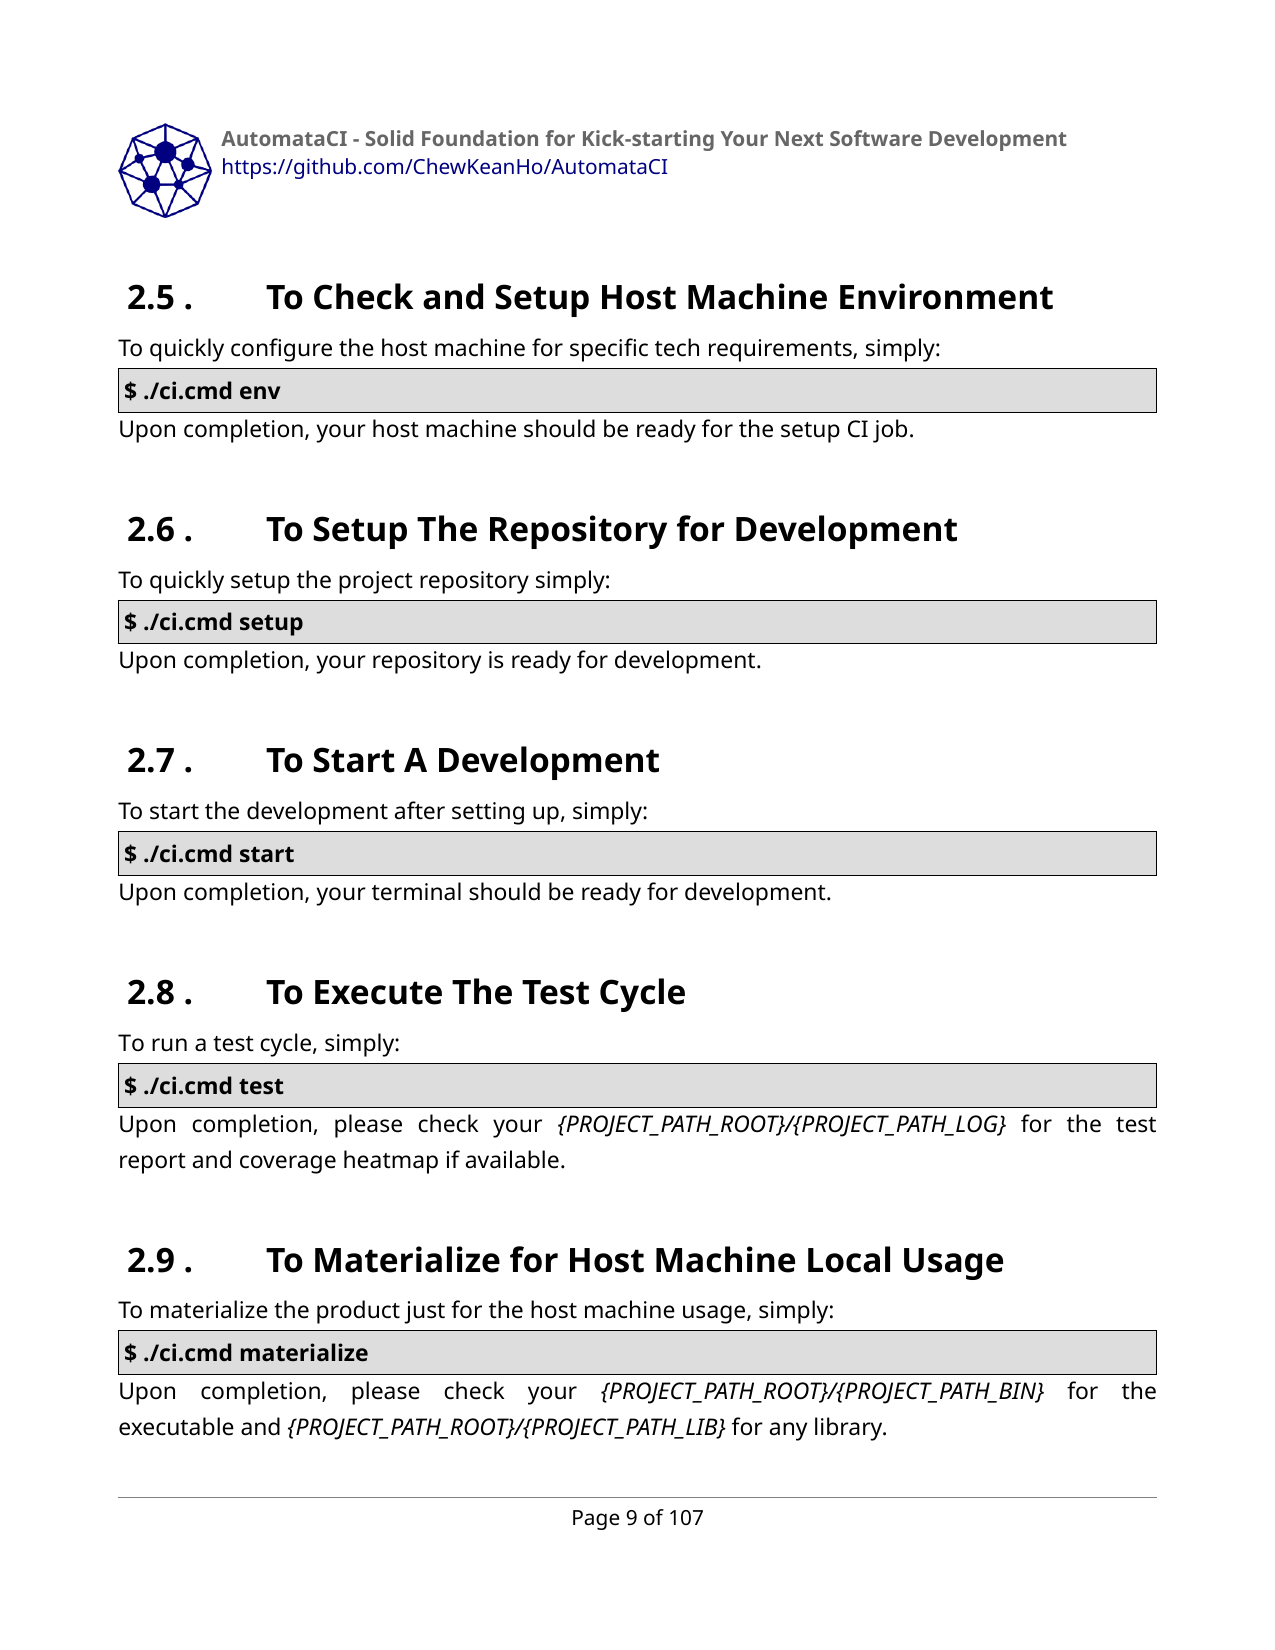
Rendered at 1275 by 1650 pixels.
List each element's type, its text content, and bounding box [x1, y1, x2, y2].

subtitle To Check and Setup Host Machine Environment [118, 274, 1157, 319]
table_header $ ./ci.cmd setup [119, 601, 1156, 643]
picture [118, 123, 212, 218]
text Upon completion, your terminal should be ready for development. [118, 876, 1157, 907]
table_header $ ./ci.cmd test [119, 1064, 1156, 1107]
subtitle To Setup The Repository for Development [118, 505, 1157, 551]
subtitle To Start A Development [118, 737, 1157, 783]
text Upon completion, please check your {PROJECT_PATH_ROOT}/{PROJECT_PATH_BIN} for the executable and {PROJECT_PATH_ROOT}/{PROJECT_PATH_LIB} for any library. [118, 1375, 1157, 1442]
table_header $ ./ci.cmd materialize [119, 1331, 1156, 1374]
text Upon completion, your repository is ready for development. [118, 644, 1157, 676]
text To quickly setup the project repository simply: [118, 563, 1157, 595]
table_header $ ./ci.cmd env [119, 369, 1156, 412]
subtitle To Materialize for Host Machine Local Usage [118, 1236, 1157, 1282]
subtitle To Execute The Test Cycle [118, 969, 1157, 1014]
text To materialize the product just for the host machine usage, simply: [118, 1294, 1157, 1326]
text To run a test cycle, simply: [118, 1027, 1157, 1058]
table_header $ ./ci.cmd start [119, 832, 1156, 875]
text Upon completion, your host machine should be ready for the setup CI job. [118, 413, 1157, 444]
text To quickly configure the host machine for specific tech requirements, simply: [118, 332, 1157, 363]
text Upon completion, please check your {PROJECT_PATH_ROOT}/{PROJECT_PATH_LOG} for the test report and coverage heatmap if available. [118, 1108, 1157, 1175]
text To start the development after setting up, simply: [118, 795, 1157, 826]
